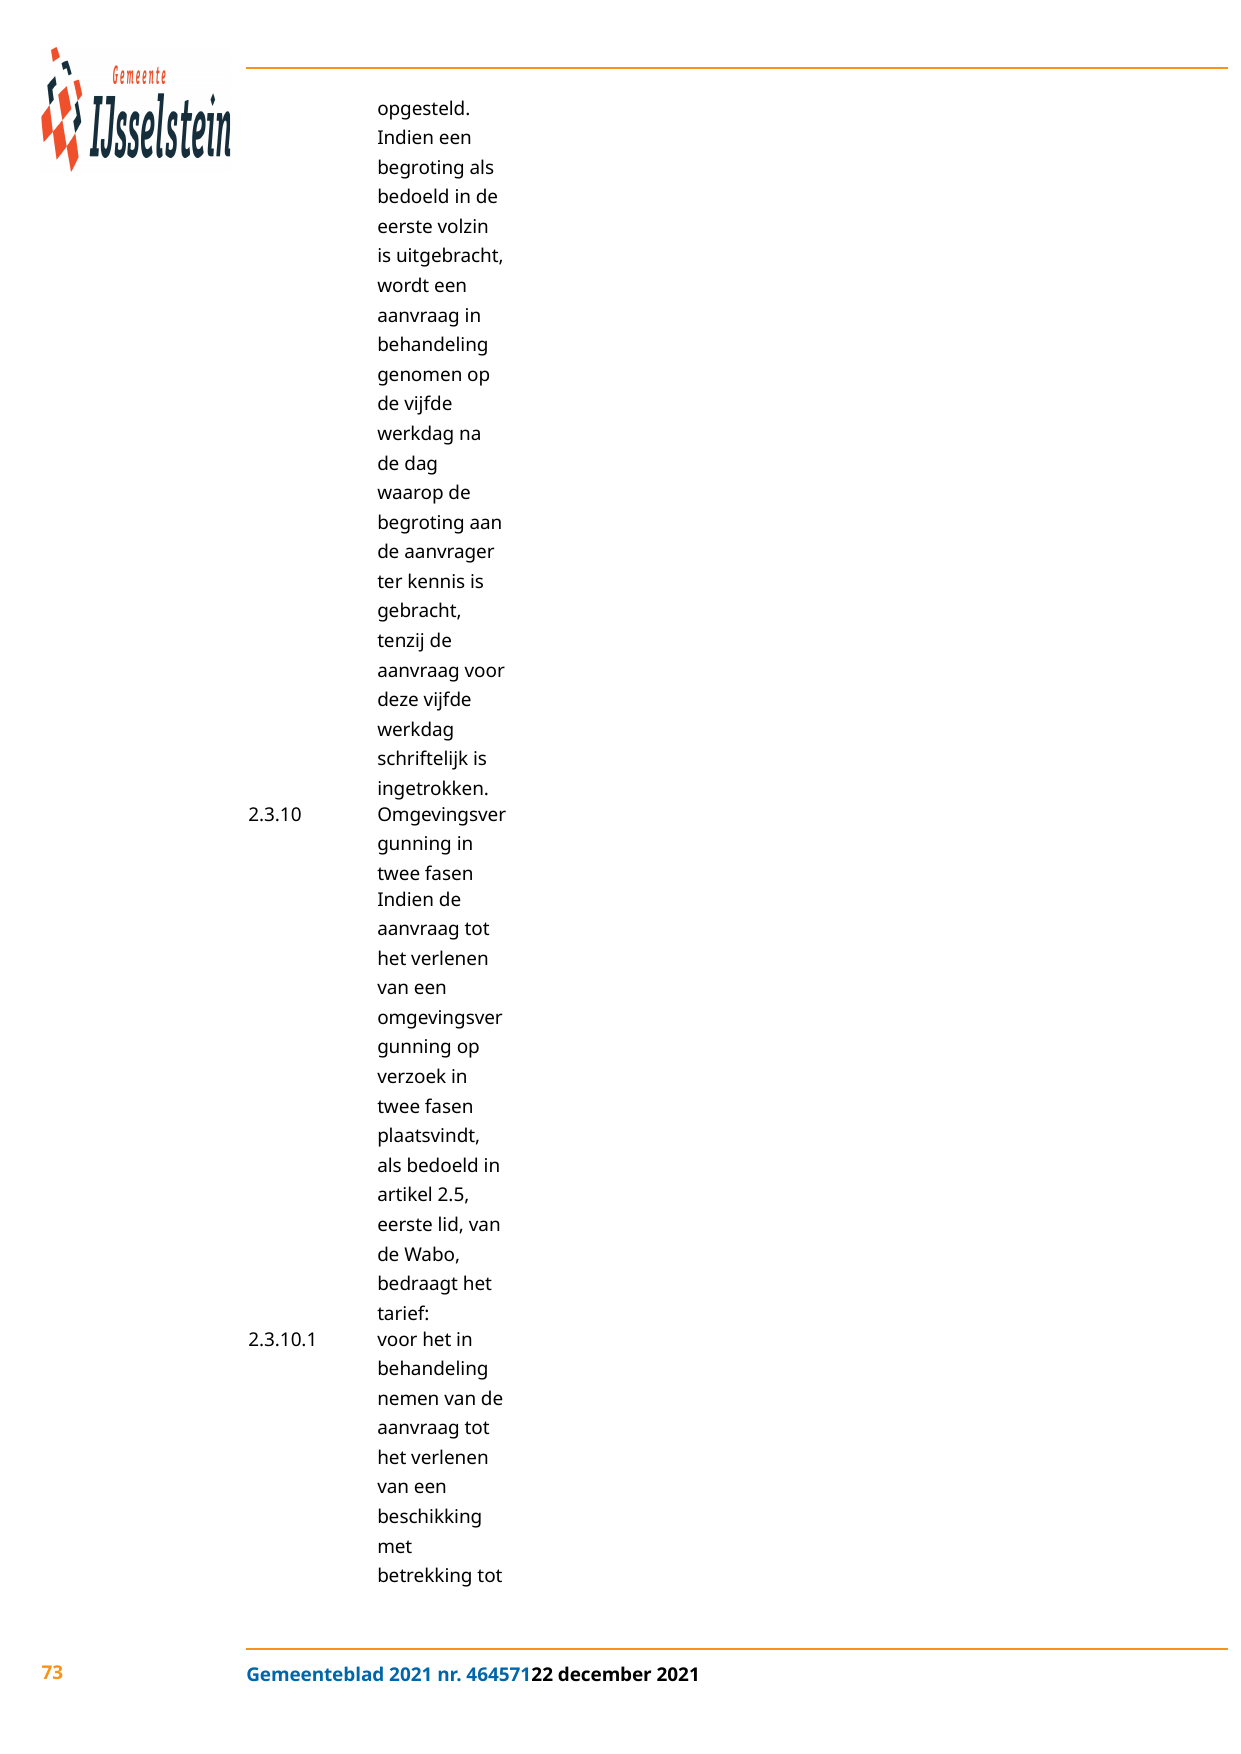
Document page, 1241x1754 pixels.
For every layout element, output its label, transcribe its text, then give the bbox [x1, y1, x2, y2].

table_cell [506, 886, 635, 1326]
table_cell [248, 95, 377, 801]
table_cell Omgevingsvergunning in twee fasen [377, 801, 506, 886]
table_cell 2.3.10 [248, 801, 377, 886]
table_cell [506, 1326, 635, 1588]
table_cell 2.3.10.1 [248, 1326, 377, 1588]
table_cell [248, 886, 377, 1326]
table_cell opgesteld. Indien een begroting als bedoeld in de eerste volzin is uitgebracht, wordt een aanvraag in behandeling genomen op de vijfde werkdag na de dag waarop de begroting aan de aanvrager ter kennis is gebracht, tenzij de aanvraag voor deze vijfde werkdag schriftelijk is ingetrokken. [377, 95, 506, 801]
table_cell [506, 95, 635, 801]
table_cell [506, 801, 635, 886]
table_cell voor het in behandeling nemen van de aanvraag tot het verlenen van een beschikking met betrekking tot [377, 1326, 506, 1588]
picture [41, 47, 231, 172]
table_cell Indien de aanvraag tot het verlenen van een omgevingsvergunning op verzoek in twee fasen plaatsvindt, als bedoeld in artikel 2.5, eerste lid, van de Wabo, bedraagt het tarief: [377, 886, 506, 1326]
